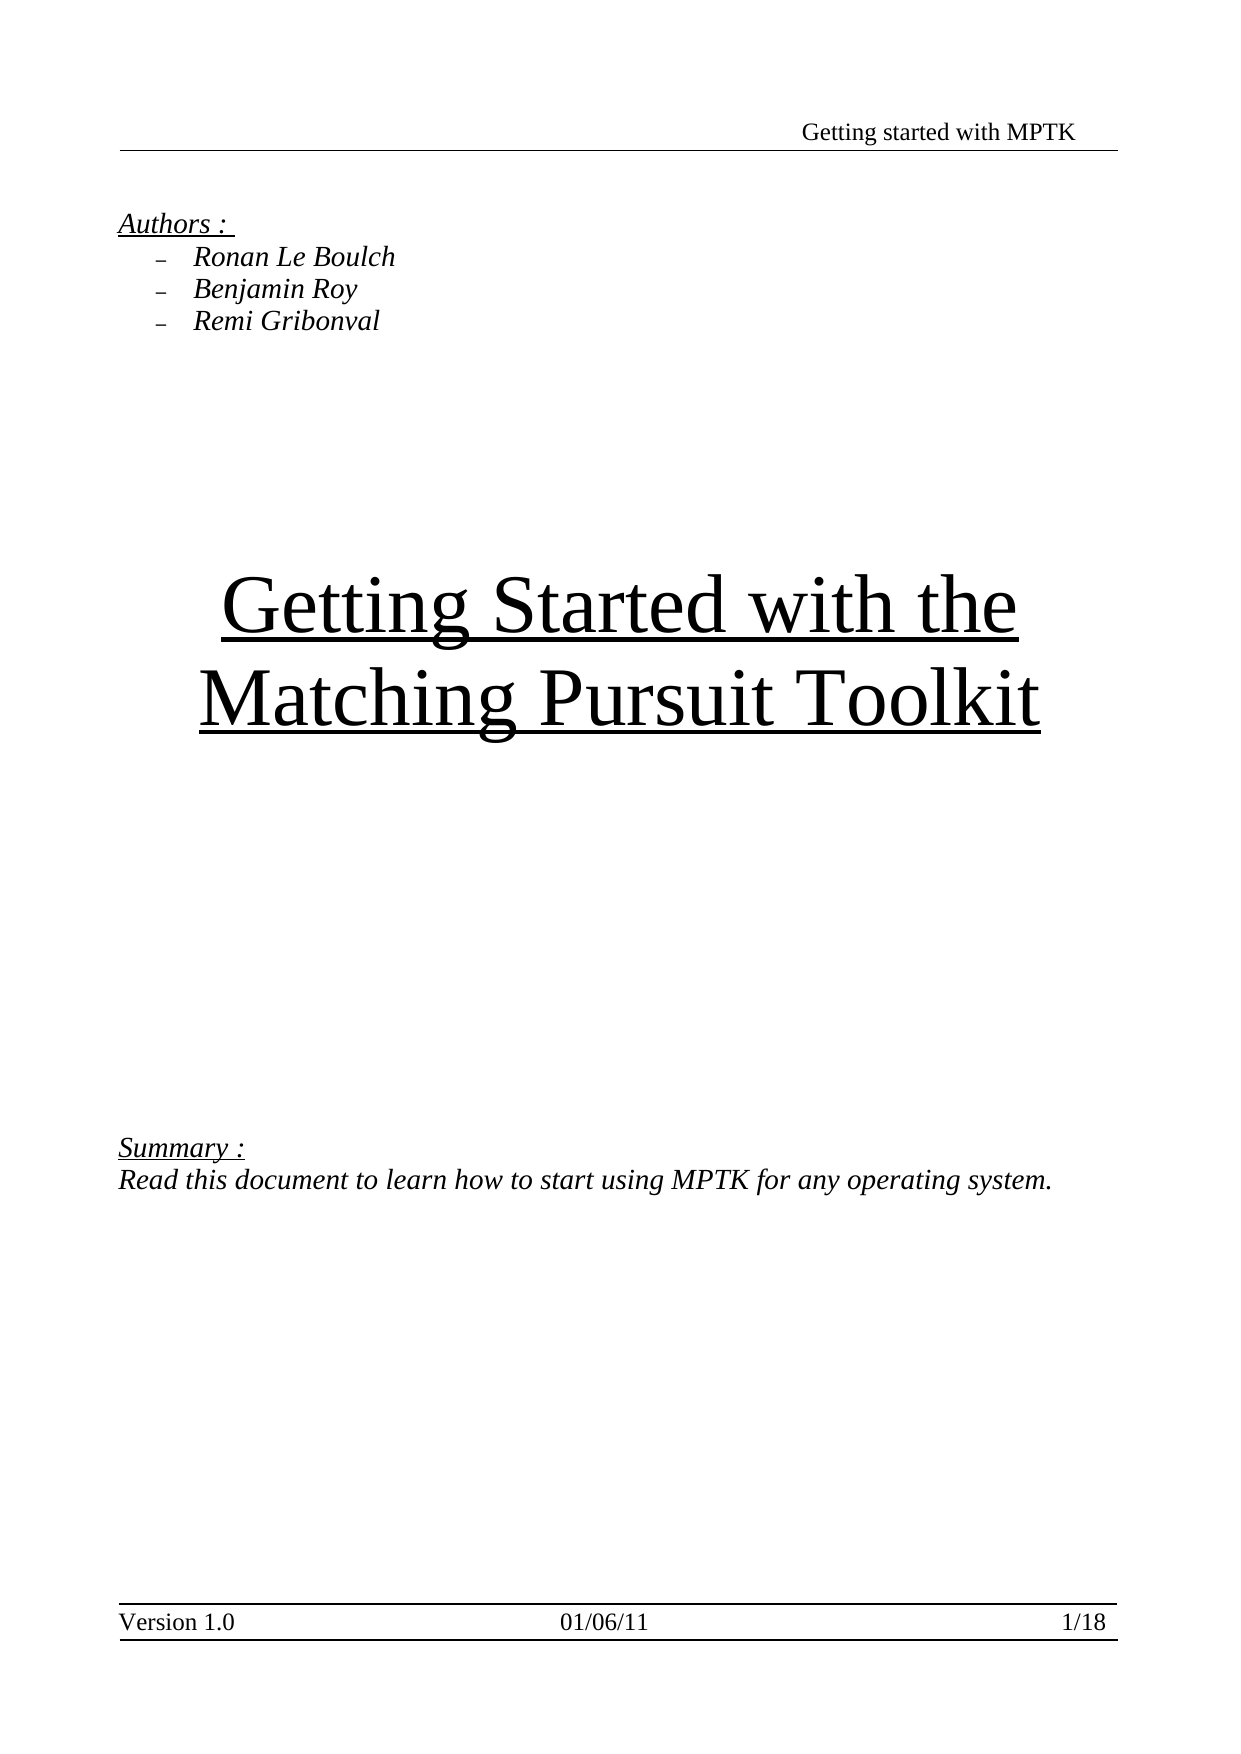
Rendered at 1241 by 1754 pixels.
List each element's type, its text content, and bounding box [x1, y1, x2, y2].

text Getting Started with the Matching Pursuit Toolkit [118, 558, 1122, 743]
text Read this document to learn how to start using MPTK for any operating system. [118, 1163, 1122, 1196]
list Benjamin Roy [156, 272, 1122, 304]
list Remi Gribonval [156, 304, 1122, 337]
text Authors : [118, 208, 1122, 240]
text Summary : [118, 1131, 1122, 1163]
list Ronan Le Boulch [156, 240, 1122, 272]
